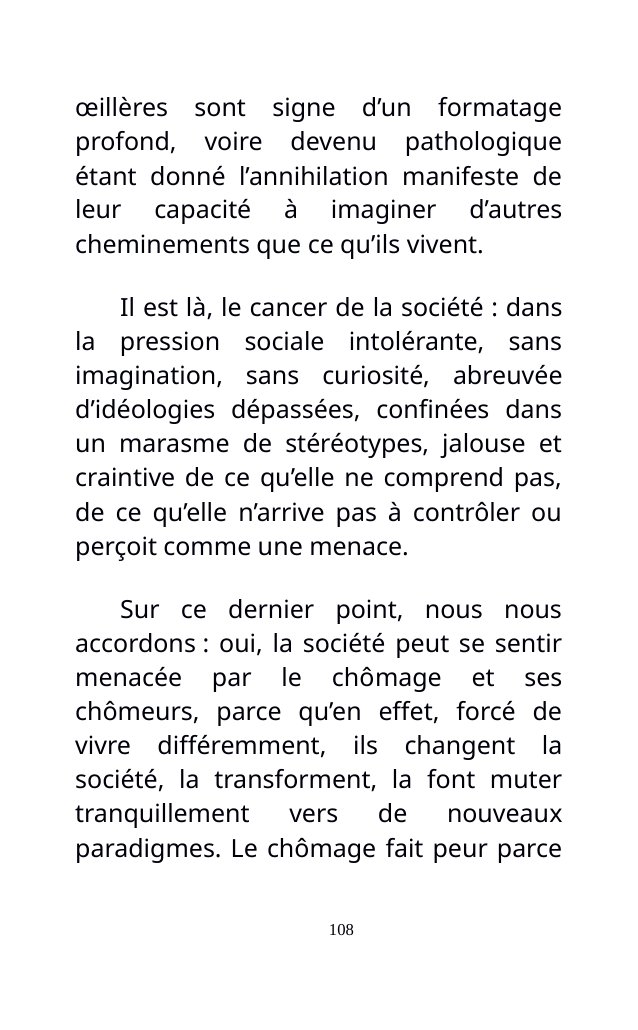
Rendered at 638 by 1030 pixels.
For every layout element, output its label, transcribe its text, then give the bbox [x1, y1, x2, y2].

text Sur ce dernier point, nous nous accordons : oui, la société peut se sentir menacée par le chô­mage et ses chômeurs, parce qu’en effet, forcé de vivre différemment, ils changent la société, la transforment, la font muter tranquillement vers de nouveaux paradigmes. Le chômage fait peur parce [75, 592, 562, 864]
text Il est là, le cancer de la société : dans la pres­sion sociale intolérante, sans imagination, sans cu­riosité, abreuvée d’idéologies dépassées, confinées dans un marasme de stéréotypes, jalouse et crain­tive de ce qu’elle ne comprend pas, de ce qu’elle n’arrive pas à contrôler ou perçoit comme une menace. [75, 290, 562, 562]
text œillères sont signe d’un formatage profond, voire devenu pathologique étant donné l’annihilation manifeste de leur ca­pacité à imaginer d’autres cheminements que ce qu’ils vivent. [75, 90, 562, 260]
